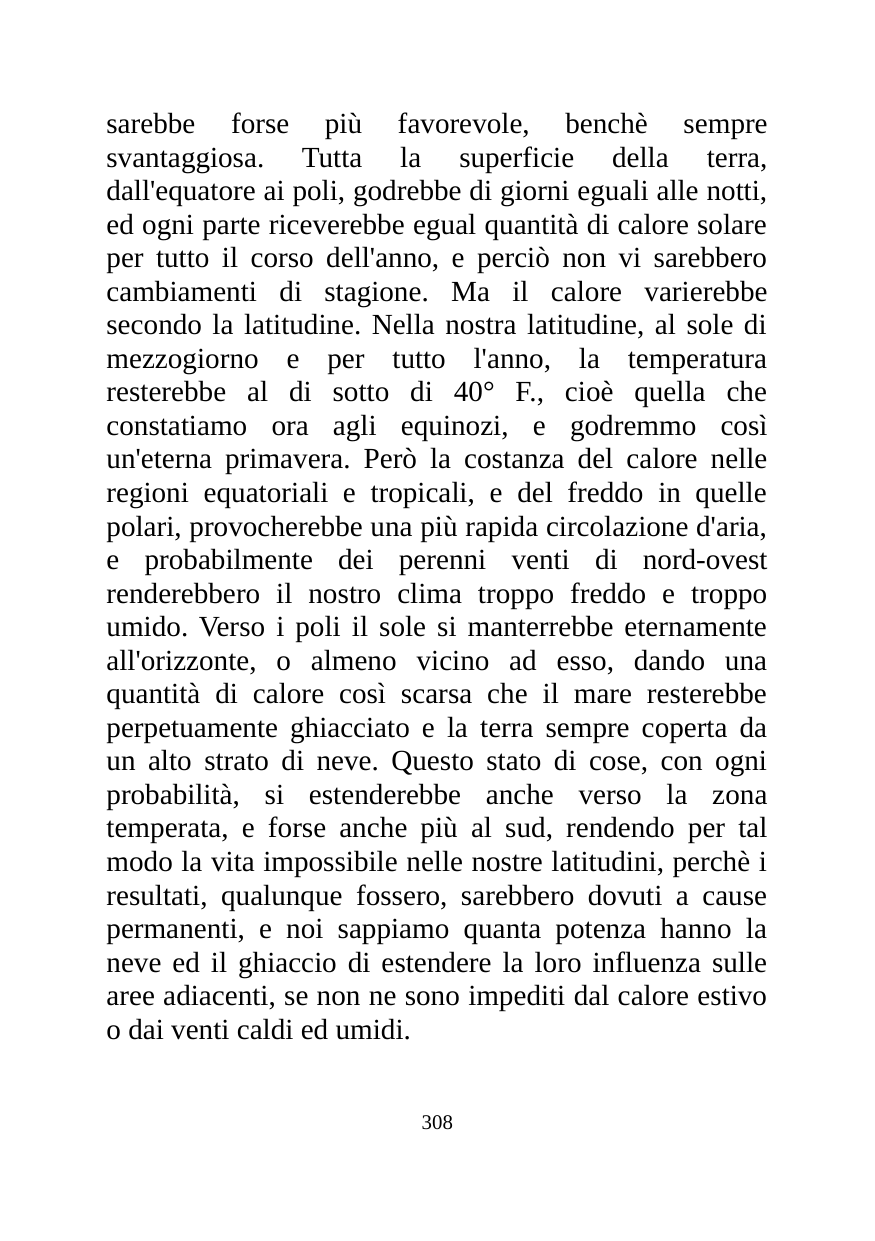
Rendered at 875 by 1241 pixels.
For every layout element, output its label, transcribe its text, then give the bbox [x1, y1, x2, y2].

text sarebbe forse più favorevole, benchè sempre svantaggiosa. Tutta la superficie della terra, dall'equatore ai poli, godrebbe di giorni eguali alle notti, ed ogni parte riceverebbe egual quantità di calore solare per tutto il corso dell'anno, e perciò non vi sarebbero cambiamenti di stagione. Ma il calore varierebbe secondo la latitudine. Nella nostra latitudine, al sole di mezzogiorno e per tutto l'anno, la temperatura resterebbe al di sotto di 40° F., cioè quella che constatiamo ora agli equinozi, e godremmo così un'eterna primavera. Però la costanza del calore nelle regioni equatoriali e tropicali, e del freddo in quelle polari, provocherebbe una più rapida circolazione d'aria, e probabilmente dei perenni venti di nord-ovest renderebbero il nostro clima troppo freddo e troppo umido. Verso i poli il sole si manterrebbe eternamente all'orizzonte, o almeno vicino ad esso, dando una quantità di calore così scarsa che il mare resterebbe perpetuamente ghiacciato e la terra sempre coperta da un alto strato di neve. Questo stato di cose, con ogni probabilità, si estenderebbe anche verso la zona temperata, e forse anche più al sud, rendendo per tal modo la vita impossibile nelle nostre latitudini, perchè i resultati, qualunque fossero, sarebbero dovuti a cause permanenti, e noi sappiamo quanta potenza hanno la neve ed il ghiaccio di estendere la loro influenza sulle aree adiacenti, se non ne sono impediti dal calore estivo o dai venti caldi ed umidi. [106, 106, 768, 1045]
